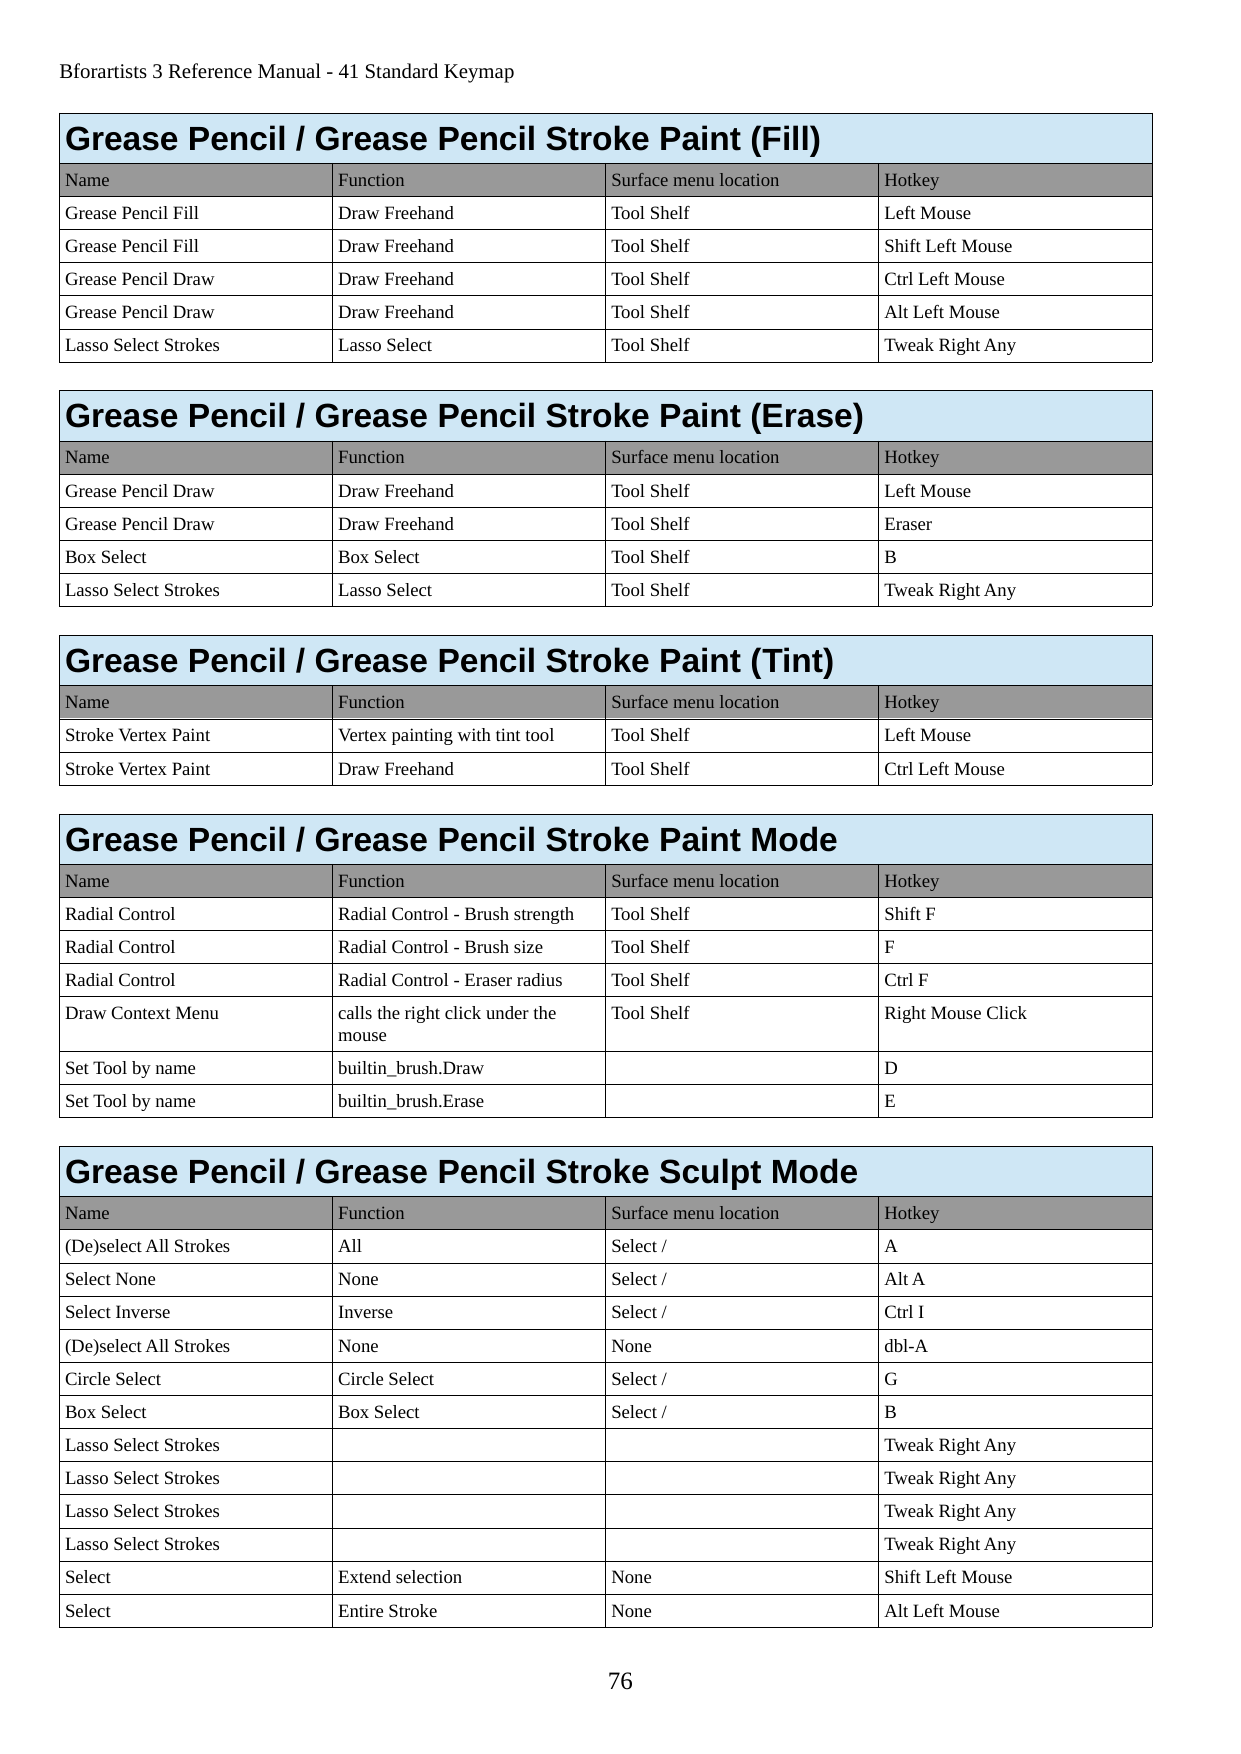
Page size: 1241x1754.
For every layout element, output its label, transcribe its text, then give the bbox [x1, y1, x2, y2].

table_cell Box Select [333, 541, 605, 573]
table_cell Tool Shelf [606, 997, 878, 1051]
table_cell Draw Freehand [333, 296, 605, 328]
table_cell None [606, 1595, 878, 1627]
table_cell Draw Freehand [333, 263, 605, 295]
table_cell Radial Control - Brush size [333, 931, 605, 963]
table_cell Surface menu location [606, 865, 878, 897]
table_cell (De)select All Strokes [60, 1230, 332, 1262]
table_cell [606, 1462, 878, 1494]
table_cell Tool Shelf [606, 475, 878, 507]
table_cell A [879, 1230, 1152, 1262]
table_header Grease Pencil / Grease Pencil Stroke Sculpt Mode [60, 1147, 1152, 1196]
table_cell Select / [606, 1396, 878, 1428]
table_cell Extend selection [333, 1562, 605, 1594]
table_cell Radial Control [60, 931, 332, 963]
table_cell Grease Pencil Draw [60, 296, 332, 328]
table_cell (De)select All Strokes [60, 1330, 332, 1362]
table_cell Grease Pencil Draw [60, 475, 332, 507]
table_cell Left Mouse [879, 197, 1152, 229]
table_cell Name [60, 442, 332, 474]
table_cell Tool Shelf [606, 263, 878, 295]
table_cell Tool Shelf [606, 508, 878, 540]
table_cell Hotkey [879, 865, 1152, 897]
table_cell Tweak Right Any [879, 330, 1152, 362]
table_cell Radial Control - Brush strength [333, 898, 605, 930]
table_cell Radial Control [60, 898, 332, 930]
table_cell Hotkey [879, 164, 1152, 196]
table_cell Ctrl Left Mouse [879, 263, 1152, 295]
table_header Grease Pencil / Grease Pencil Stroke Paint (Fill) [60, 114, 1152, 163]
table_cell Grease Pencil Draw [60, 508, 332, 540]
table_cell Hotkey [879, 442, 1152, 474]
table_cell Tool Shelf [606, 753, 878, 785]
table_cell Tweak Right Any [879, 1495, 1152, 1527]
table_cell None [606, 1562, 878, 1594]
table_cell Right Mouse Click [879, 997, 1152, 1051]
table_cell Select Inverse [60, 1297, 332, 1329]
table_cell Tool Shelf [606, 574, 878, 606]
table_cell Vertex painting with tint tool [333, 720, 605, 752]
table_cell Tool Shelf [606, 197, 878, 229]
table_cell Alt A [879, 1264, 1152, 1296]
table_cell Select None [60, 1264, 332, 1296]
table_cell Tool Shelf [606, 330, 878, 362]
table_cell Draw Freehand [333, 197, 605, 229]
table_cell [606, 1052, 878, 1084]
table_cell Name [60, 686, 332, 718]
table_cell [606, 1085, 878, 1117]
table_cell None [606, 1330, 878, 1362]
table_cell [333, 1462, 605, 1494]
table_cell Lasso Select [333, 330, 605, 362]
table_cell Stroke Vertex Paint [60, 720, 332, 752]
table_cell E [879, 1085, 1152, 1117]
table_header Grease Pencil / Grease Pencil Stroke Paint Mode [60, 815, 1152, 864]
table_cell Tool Shelf [606, 931, 878, 963]
table_cell Inverse [333, 1297, 605, 1329]
table_cell Tool Shelf [606, 964, 878, 996]
table_cell Grease Pencil Draw [60, 263, 332, 295]
table_cell Tweak Right Any [879, 1462, 1152, 1494]
table_cell Box Select [60, 541, 332, 573]
table_cell Function [333, 442, 605, 474]
table_cell Box Select [333, 1396, 605, 1428]
table_cell Lasso Select Strokes [60, 1529, 332, 1561]
table_cell [606, 1529, 878, 1561]
table_cell Lasso Select Strokes [60, 1429, 332, 1461]
table_cell Function [333, 164, 605, 196]
table_cell Circle Select [60, 1363, 332, 1395]
table_cell Circle Select [333, 1363, 605, 1395]
table_cell Ctrl Left Mouse [879, 753, 1152, 785]
table_cell B [879, 1396, 1152, 1428]
table_cell [333, 1429, 605, 1461]
table_cell Radial Control - Eraser radius [333, 964, 605, 996]
table_cell Name [60, 865, 332, 897]
table_cell Draw Freehand [333, 753, 605, 785]
table_cell Tweak Right Any [879, 1529, 1152, 1561]
table_cell Function [333, 686, 605, 718]
table_cell Hotkey [879, 686, 1152, 718]
table_cell Name [60, 164, 332, 196]
table_cell Tool Shelf [606, 541, 878, 573]
table_cell Tool Shelf [606, 898, 878, 930]
table_cell Tweak Right Any [879, 1429, 1152, 1461]
table_cell Left Mouse [879, 720, 1152, 752]
table_cell Alt Left Mouse [879, 1595, 1152, 1627]
table_cell Surface menu location [606, 442, 878, 474]
table_cell Select / [606, 1230, 878, 1262]
table_cell Tweak Right Any [879, 574, 1152, 606]
table_cell Stroke Vertex Paint [60, 753, 332, 785]
table_cell Select [60, 1595, 332, 1627]
table_cell Function [333, 865, 605, 897]
table_cell Set Tool by name [60, 1052, 332, 1084]
table_cell Lasso Select [333, 574, 605, 606]
table_cell Lasso Select Strokes [60, 574, 332, 606]
table_cell Tool Shelf [606, 720, 878, 752]
table_cell Tool Shelf [606, 230, 878, 262]
table_cell Surface menu location [606, 1197, 878, 1229]
table_cell builtin_brush.Erase [333, 1085, 605, 1117]
table_cell Set Tool by name [60, 1085, 332, 1117]
table_cell Entire Stroke [333, 1595, 605, 1627]
table_cell [606, 1495, 878, 1527]
table_cell Select / [606, 1363, 878, 1395]
table_cell Select [60, 1562, 332, 1594]
table_cell Name [60, 1197, 332, 1229]
table_cell calls the right click under the mouse [333, 997, 605, 1051]
table_cell [606, 1429, 878, 1461]
table_cell Eraser [879, 508, 1152, 540]
table_cell Draw Freehand [333, 475, 605, 507]
table_cell dbl-A [879, 1330, 1152, 1362]
table_cell Function [333, 1197, 605, 1229]
table_cell Left Mouse [879, 475, 1152, 507]
table_cell Grease Pencil Fill [60, 197, 332, 229]
table_cell Surface menu location [606, 164, 878, 196]
table_cell Draw Context Menu [60, 997, 332, 1051]
table_header Grease Pencil / Grease Pencil Stroke Paint (Erase) [60, 391, 1152, 441]
table_cell [333, 1529, 605, 1561]
table_cell Hotkey [879, 1197, 1152, 1229]
table_cell Shift Left Mouse [879, 230, 1152, 262]
table_cell Tool Shelf [606, 296, 878, 328]
table_cell All [333, 1230, 605, 1262]
table_cell F [879, 931, 1152, 963]
table_cell Ctrl I [879, 1297, 1152, 1329]
table_cell builtin_brush.Draw [333, 1052, 605, 1084]
table_cell Draw Freehand [333, 230, 605, 262]
table_cell B [879, 541, 1152, 573]
table_cell Ctrl F [879, 964, 1152, 996]
table_cell G [879, 1363, 1152, 1395]
table_cell [333, 1495, 605, 1527]
table_cell Shift F [879, 898, 1152, 930]
table_cell Shift Left Mouse [879, 1562, 1152, 1594]
table_cell Box Select [60, 1396, 332, 1428]
table_cell Alt Left Mouse [879, 296, 1152, 328]
table_cell Lasso Select Strokes [60, 1462, 332, 1494]
table_cell Select / [606, 1264, 878, 1296]
table_cell Lasso Select Strokes [60, 330, 332, 362]
table_header Grease Pencil / Grease Pencil Stroke Paint (Tint) [60, 636, 1152, 685]
table_cell None [333, 1264, 605, 1296]
table_cell None [333, 1330, 605, 1362]
table_cell D [879, 1052, 1152, 1084]
table_cell Select / [606, 1297, 878, 1329]
table_cell Radial Control [60, 964, 332, 996]
table_cell Draw Freehand [333, 508, 605, 540]
table_cell Lasso Select Strokes [60, 1495, 332, 1527]
table_cell Grease Pencil Fill [60, 230, 332, 262]
table_cell Surface menu location [606, 686, 878, 718]
